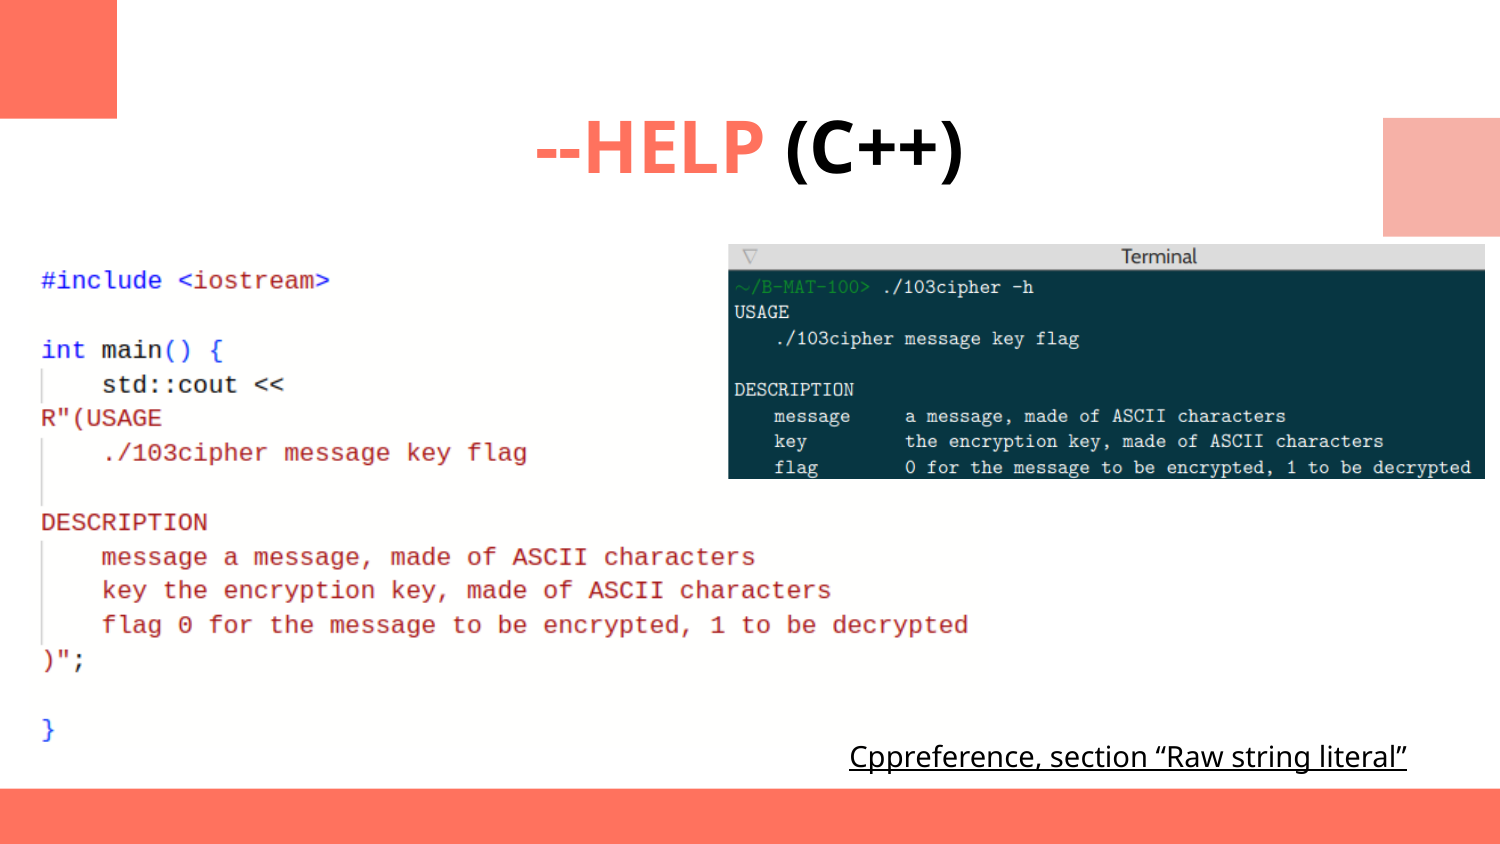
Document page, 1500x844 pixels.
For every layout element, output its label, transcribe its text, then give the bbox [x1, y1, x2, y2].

picture [29, 244, 1485, 748]
title --HELP (C++) [97, 107, 1402, 181]
text_box Cppreference, section “Raw string literal” [834, 722, 1485, 779]
